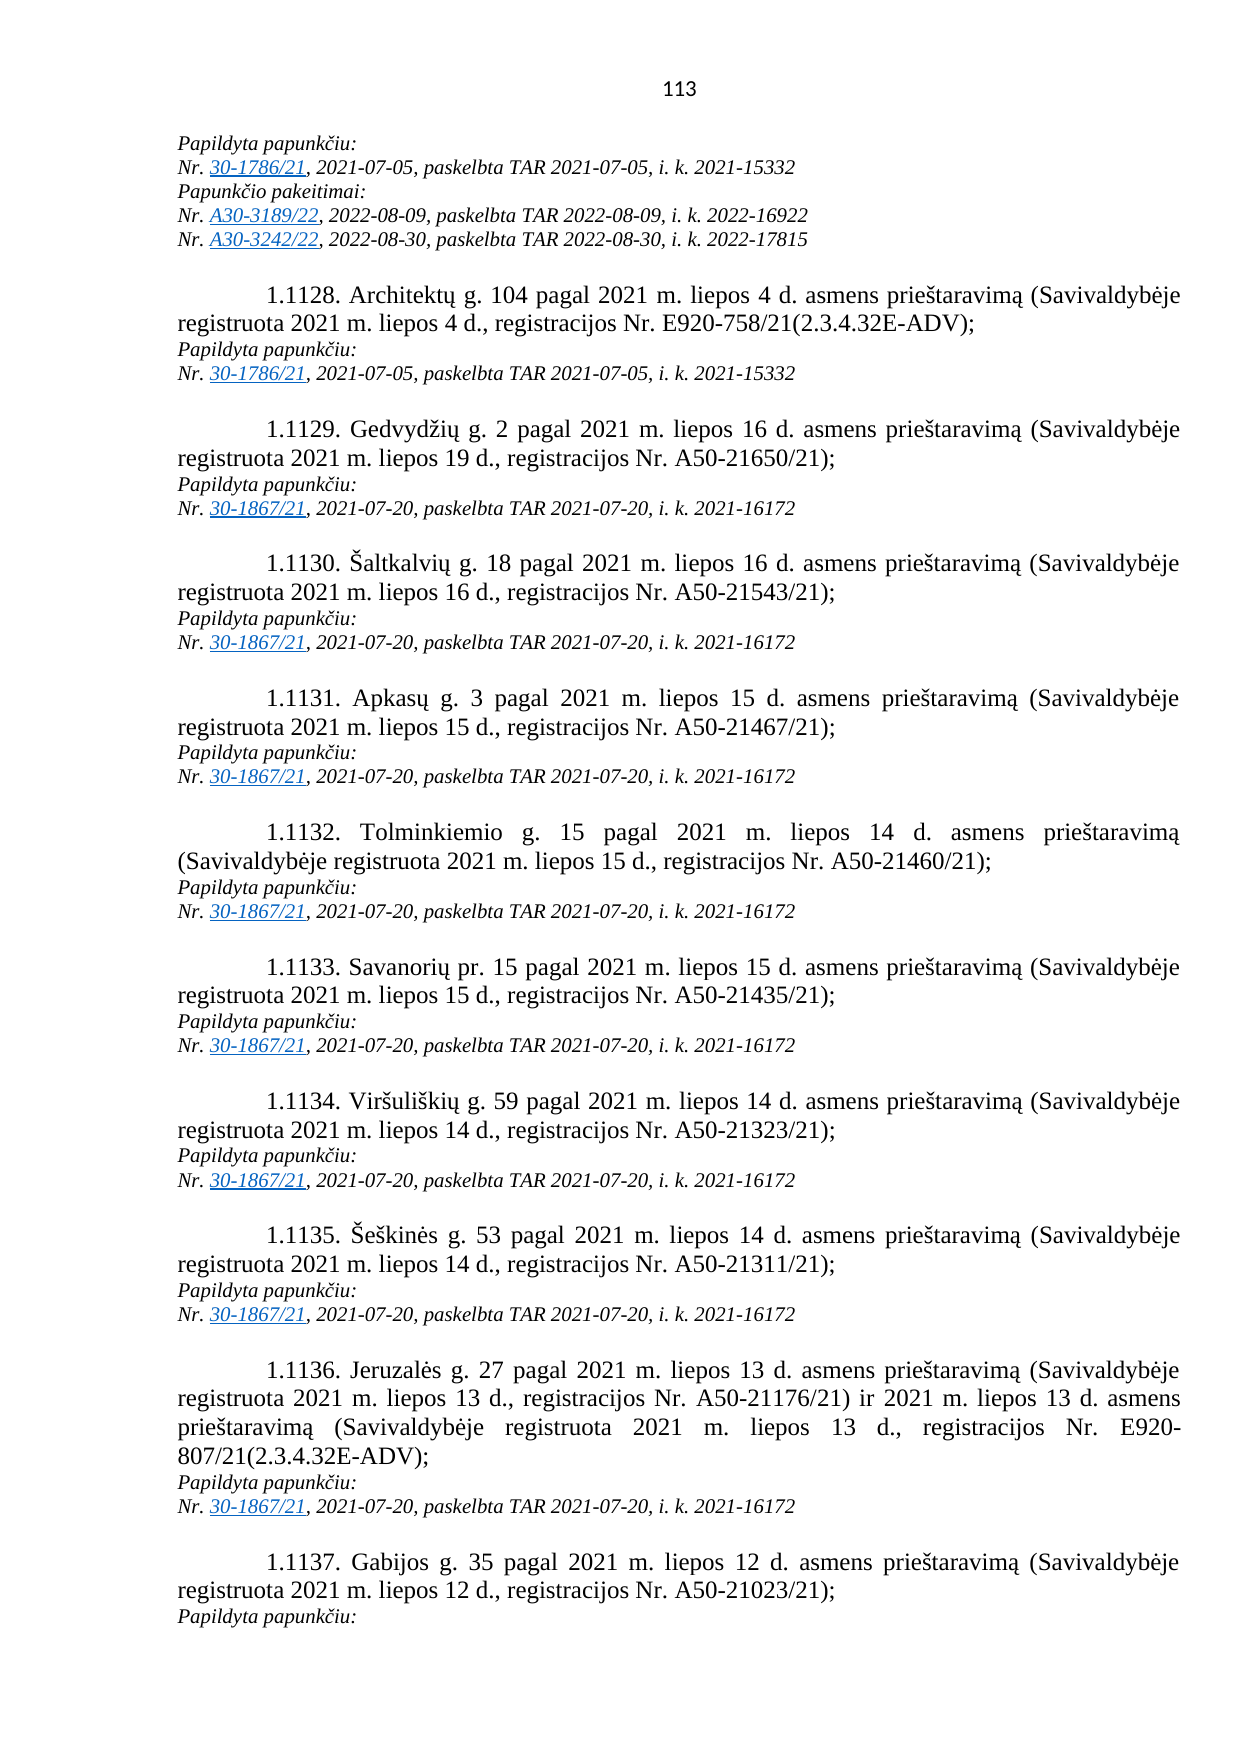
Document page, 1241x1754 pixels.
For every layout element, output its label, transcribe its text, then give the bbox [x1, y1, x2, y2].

text 1.1136. Jeruzalės g. 27 pagal 2021 m. liepos 13 d. asmens prieštaravimą (Savivaldybėje registruota 2021 m. liepos 13 d., registracijos Nr. A50-21176/21) ir 2021 m. liepos 13 d. asmens prieštaravimą (Savivaldybėje registruota 2021 m. liepos 13 d., registracijos Nr. E920-807/21(2.3.4.32E-ADV); [177, 1355, 1181, 1470]
text 1.1131. Apkasų g. 3 pagal 2021 m. liepos 15 d. asmens prieštaravimą (Savivaldybėje registruota 2021 m. liepos 15 d., registracijos Nr. A50-21467/21); [177, 683, 1181, 740]
text Nr. A30-3242/22, 2022-08-30, paskelbta TAR 2022-08-30, i. k. 2022-17815 [177, 227, 1181, 251]
text Papildyta papunkčiu: [177, 1009, 1181, 1033]
text 1.1135. Šeškinės g. 53 pagal 2021 m. liepos 14 d. asmens prieštaravimą (Savivaldybėje registruota 2021 m. liepos 14 d., registracijos Nr. A50-21311/21); [177, 1220, 1181, 1278]
text Nr. 30-1867/21, 2021-07-20, paskelbta TAR 2021-07-20, i. k. 2021-16172 [177, 496, 1181, 520]
text Papildyta papunkčiu: [177, 1143, 1181, 1167]
text Nr. A30-3189/22, 2022-08-09, paskelbta TAR 2022-08-09, i. k. 2022-16922 [177, 203, 1181, 227]
text Papildyta papunkčiu: [177, 1604, 1181, 1628]
text Papunkčio pakeitimai: [177, 179, 1181, 203]
text 1.1129. Gedvydžių g. 2 pagal 2021 m. liepos 16 d. asmens prieštaravimą (Savivaldybėje registruota 2021 m. liepos 19 d., registracijos Nr. A50-21650/21); [177, 414, 1181, 472]
text Papildyta papunkčiu: [177, 1470, 1181, 1494]
text Nr. 30-1867/21, 2021-07-20, paskelbta TAR 2021-07-20, i. k. 2021-16172 [177, 630, 1181, 654]
text 1.1134. Viršuliškių g. 59 pagal 2021 m. liepos 14 d. asmens prieštaravimą (Savivaldybėje registruota 2021 m. liepos 14 d., registracijos Nr. A50-21323/21); [177, 1086, 1181, 1143]
text Papildyta papunkčiu: [177, 740, 1181, 764]
text Papildyta papunkčiu: [177, 472, 1181, 496]
text 1.1130. Šaltkalvių g. 18 pagal 2021 m. liepos 16 d. asmens prieštaravimą (Savivaldybėje registruota 2021 m. liepos 16 d., registracijos Nr. A50-21543/21); [177, 548, 1181, 606]
text Nr. 30-1867/21, 2021-07-20, paskelbta TAR 2021-07-20, i. k. 2021-16172 [177, 1167, 1181, 1192]
text Nr. 30-1867/21, 2021-07-20, paskelbta TAR 2021-07-20, i. k. 2021-16172 [177, 1033, 1181, 1057]
text 1.1137. Gabijos g. 35 pagal 2021 m. liepos 12 d. asmens prieštaravimą (Savivaldybėje registruota 2021 m. liepos 12 d., registracijos Nr. A50-21023/21); [177, 1547, 1181, 1604]
text 1.1133. Savanorių pr. 15 pagal 2021 m. liepos 15 d. asmens prieštaravimą (Savivaldybėje registruota 2021 m. liepos 15 d., registracijos Nr. A50-21435/21); [177, 952, 1181, 1009]
text Papildyta papunkčiu: [177, 606, 1181, 630]
text Nr. 30-1867/21, 2021-07-20, paskelbta TAR 2021-07-20, i. k. 2021-16172 [177, 899, 1181, 923]
text Nr. 30-1786/21, 2021-07-05, paskelbta TAR 2021-07-05, i. k. 2021-15332 [177, 155, 1181, 179]
text 1.1132. Tolminkiemio g. 15 pagal 2021 m. liepos 14 d. asmens prieštaravimą (Savivaldybėje registruota 2021 m. liepos 15 d., registracijos Nr. A50-21460/21); [177, 817, 1181, 875]
text Papildyta papunkčiu: [177, 337, 1181, 361]
text Papildyta papunkčiu: [177, 131, 1181, 155]
text Nr. 30-1867/21, 2021-07-20, paskelbta TAR 2021-07-20, i. k. 2021-16172 [177, 1302, 1181, 1326]
text 1.1128. Architektų g. 104 pagal 2021 m. liepos 4 d. asmens prieštaravimą (Savivaldybėje registruota 2021 m. liepos 4 d., registracijos Nr. E920-758/21(2.3.4.32E-ADV); [177, 280, 1181, 337]
text Nr. 30-1867/21, 2021-07-20, paskelbta TAR 2021-07-20, i. k. 2021-16172 [177, 1494, 1181, 1518]
text Papildyta papunkčiu: [177, 875, 1181, 899]
text Papildyta papunkčiu: [177, 1278, 1181, 1302]
text Nr. 30-1786/21, 2021-07-05, paskelbta TAR 2021-07-05, i. k. 2021-15332 [177, 361, 1181, 385]
text Nr. 30-1867/21, 2021-07-20, paskelbta TAR 2021-07-20, i. k. 2021-16172 [177, 764, 1181, 788]
